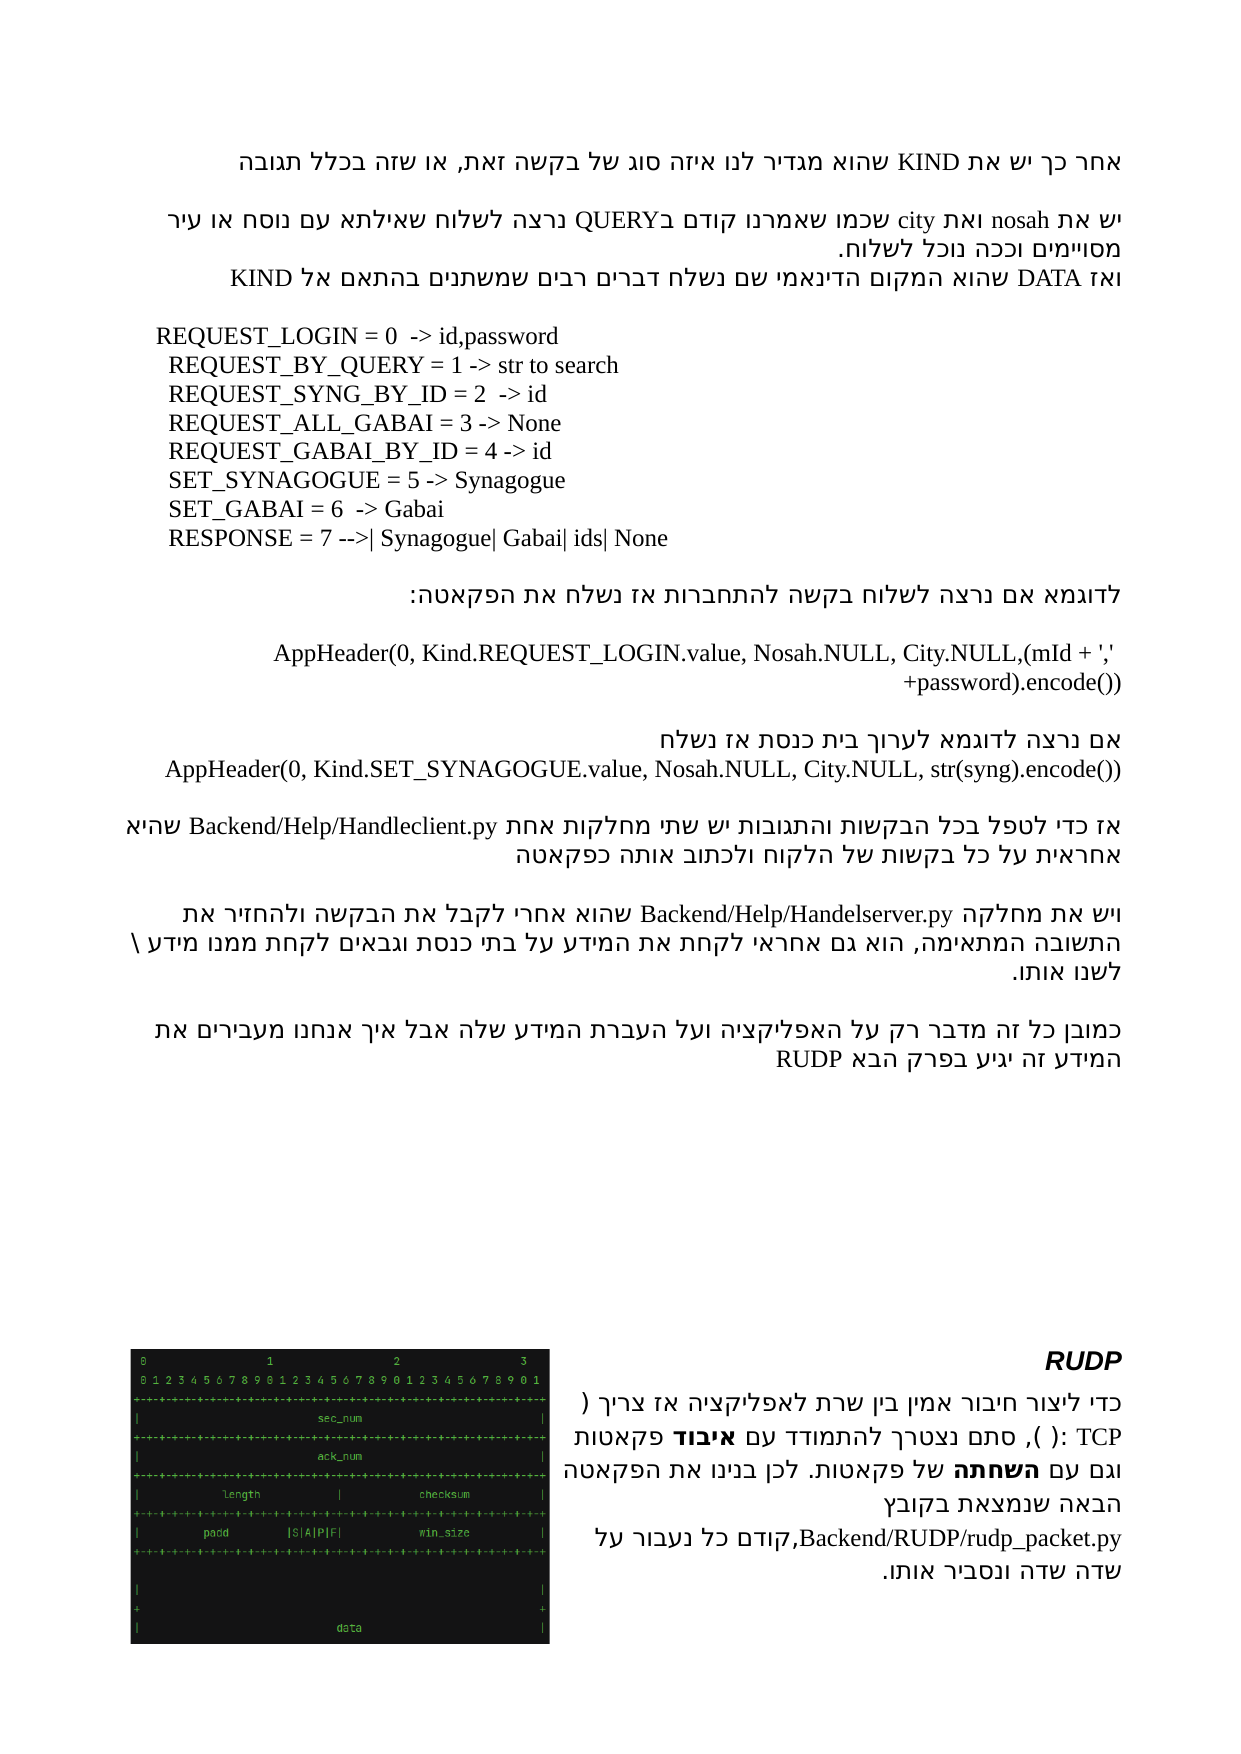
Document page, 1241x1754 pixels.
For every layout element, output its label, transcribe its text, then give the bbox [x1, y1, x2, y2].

text אז כדי לטפל בכל הבקשות והתגובות יש שתי מחלקות אחת Backend/Help/Handleclient.py שהיא אחראית על כל בקשות של הלקוח ולכתוב אותה כפקאטה [118, 811, 1122, 870]
text לדוגמא אם נרצה לשלוח בקשה להתחברות אז נשלח את הפקאטה: [118, 580, 1122, 609]
text REQUEST_BY_QUERY = 1 -> str to search [118, 350, 1122, 379]
text REQUEST_LOGIN = 0 -> id,password [118, 321, 1122, 350]
text כמובן כל זה מדבר רק על האפליקציה ועל העברת המידע שלה אבל איך אנחנו מעבירים את המידע זה יגיע בפרק הבא RUDP [118, 1015, 1122, 1073]
text יש את nosah ואת city שכמו שאמרנו קודם בQUERY נרצה לשלוח שאילתא עם נוסח או עיר מסויימים וככה נוכל לשלוח. [118, 205, 1122, 263]
text REQUEST_ALL_GABAI = 3 -> None [118, 408, 1122, 436]
text SET_SYNAGOGUE = 5 -> Synagogue [118, 465, 1122, 494]
text אם נרצה לדוגמא לערוך בית כנסת אז נשלח [118, 725, 1122, 754]
text כדי ליצור חיבור אמין בין שרת לאפליקציה אז צריך (TCP :( ), סתם נצטרך להתמודד עם איבוד פקאטות וגם עם השחתה של פקאטות. לכן בנינו את הפקאטה הבאה שנמצאת בקובץ Backend/RUDP/rudp_packet.py,קודם כל נעבור על שדה שדה ונסביר אותו. [550, 1388, 1122, 1586]
text SET_GABAI = 6 -> Gabai [118, 494, 1122, 523]
picture [130, 1349, 550, 1644]
text אחר כך יש את KIND שהוא מגדיר לנו איזה סוג של בקשה זאת, או שזה בכלל תגובה [118, 147, 1122, 176]
text RESPONSE = 7 -->| Synagogue| Gabai| ids| None [118, 523, 1122, 551]
subtitle RUDP [118, 1345, 1122, 1376]
text REQUEST_GABAI_BY_ID = 4 -> id [118, 436, 1122, 465]
text ויש את מחלקה Backend/Help/Handelserver.py שהוא אחרי לקבל את הבקשה ולהחזיר את התשובה המתאימה, הוא גם אחראי לקחת את המידע על בתי כנסת וגבאים לקחת ממנו מידע \ לשנו אותו. [118, 899, 1122, 986]
text REQUEST_SYNG_BY_ID = 2 -> id [118, 379, 1122, 408]
text AppHeader(0, Kind.REQUEST_LOGIN.value, Nosah.NULL, City.NULL,(mId + ',' +password).encode()) [118, 638, 1122, 696]
text ואז DATA שהוא המקום הדינאמי שם נשלח דברים רבים שמשתנים בהתאם אל KIND [118, 263, 1122, 293]
text AppHeader(0, Kind.SET_SYNAGOGUE.value, Nosah.NULL, City.NULL, str(syng).encode()) [118, 754, 1122, 783]
